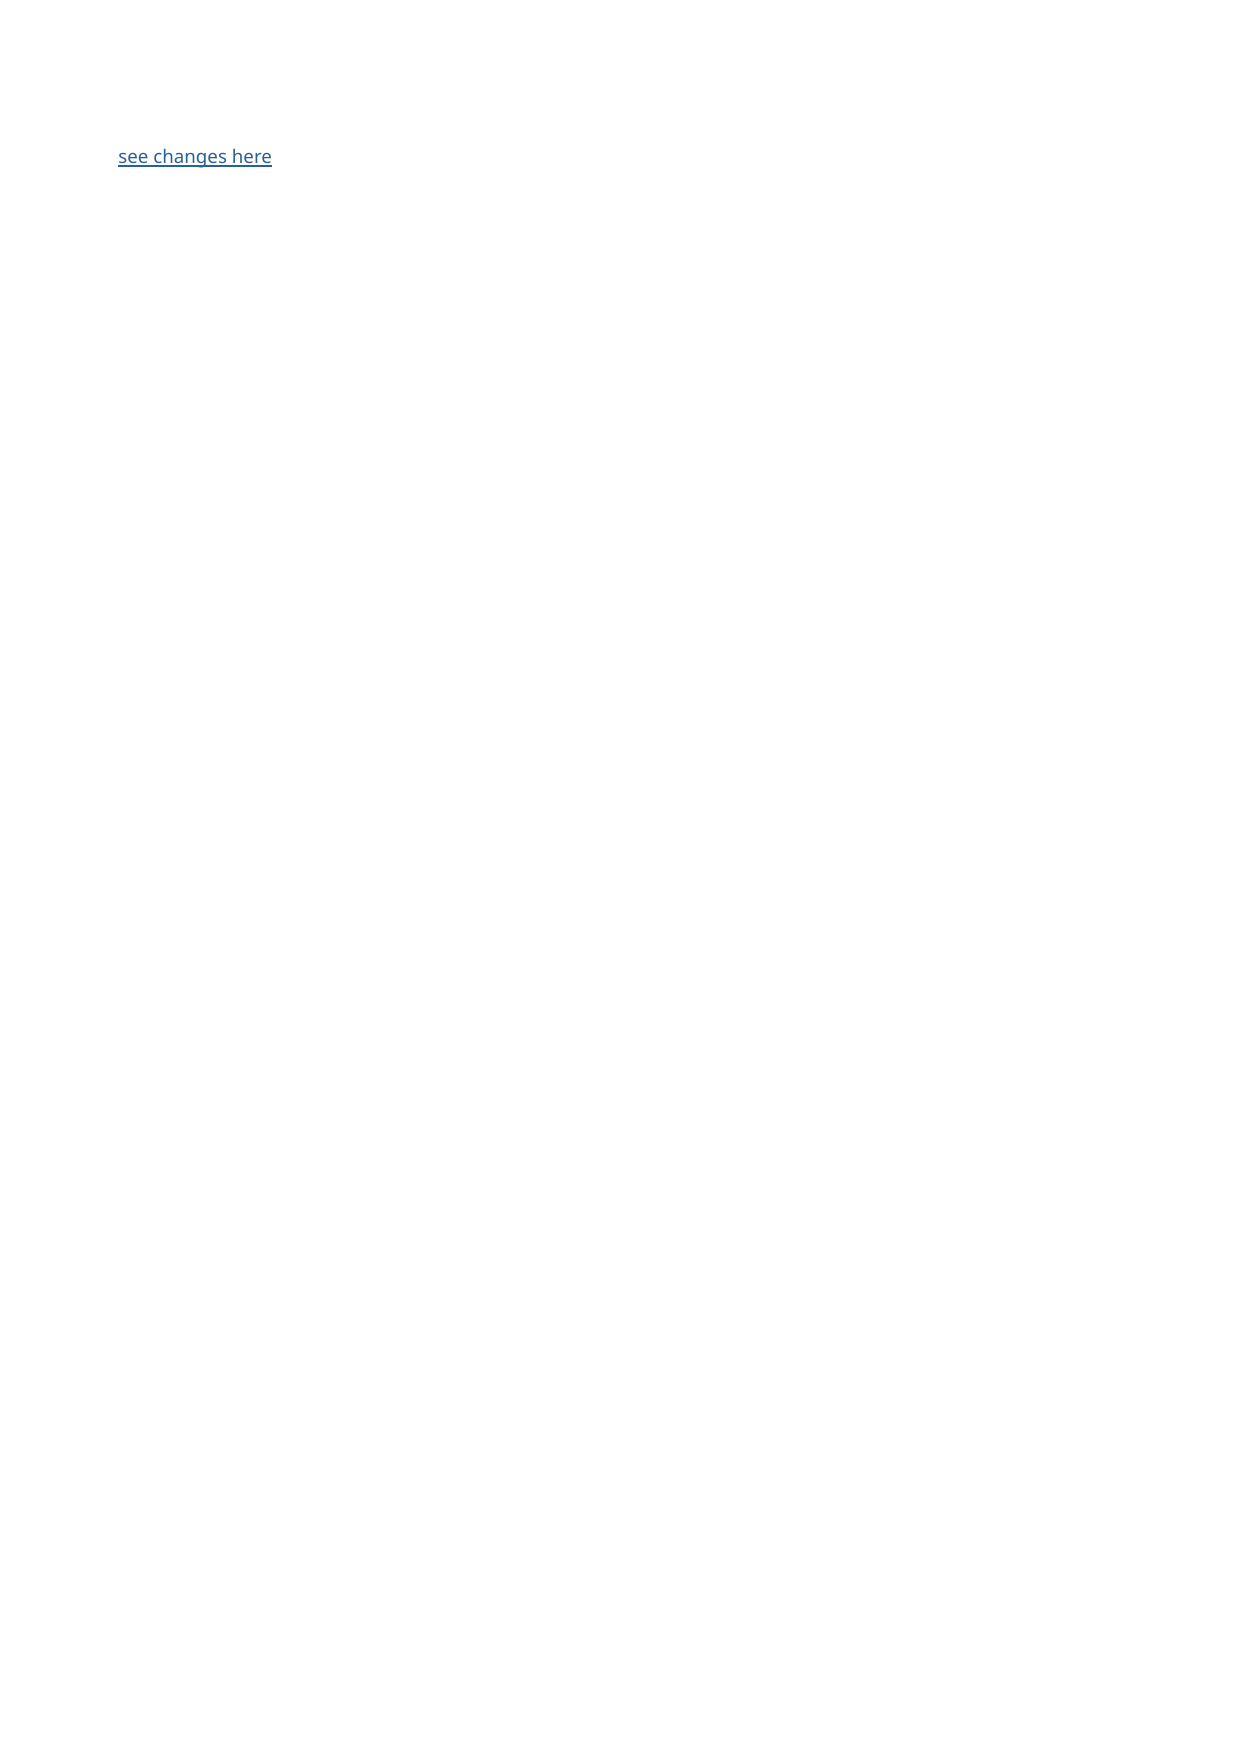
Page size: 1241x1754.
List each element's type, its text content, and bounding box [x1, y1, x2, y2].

text see changes here [118, 144, 1122, 169]
